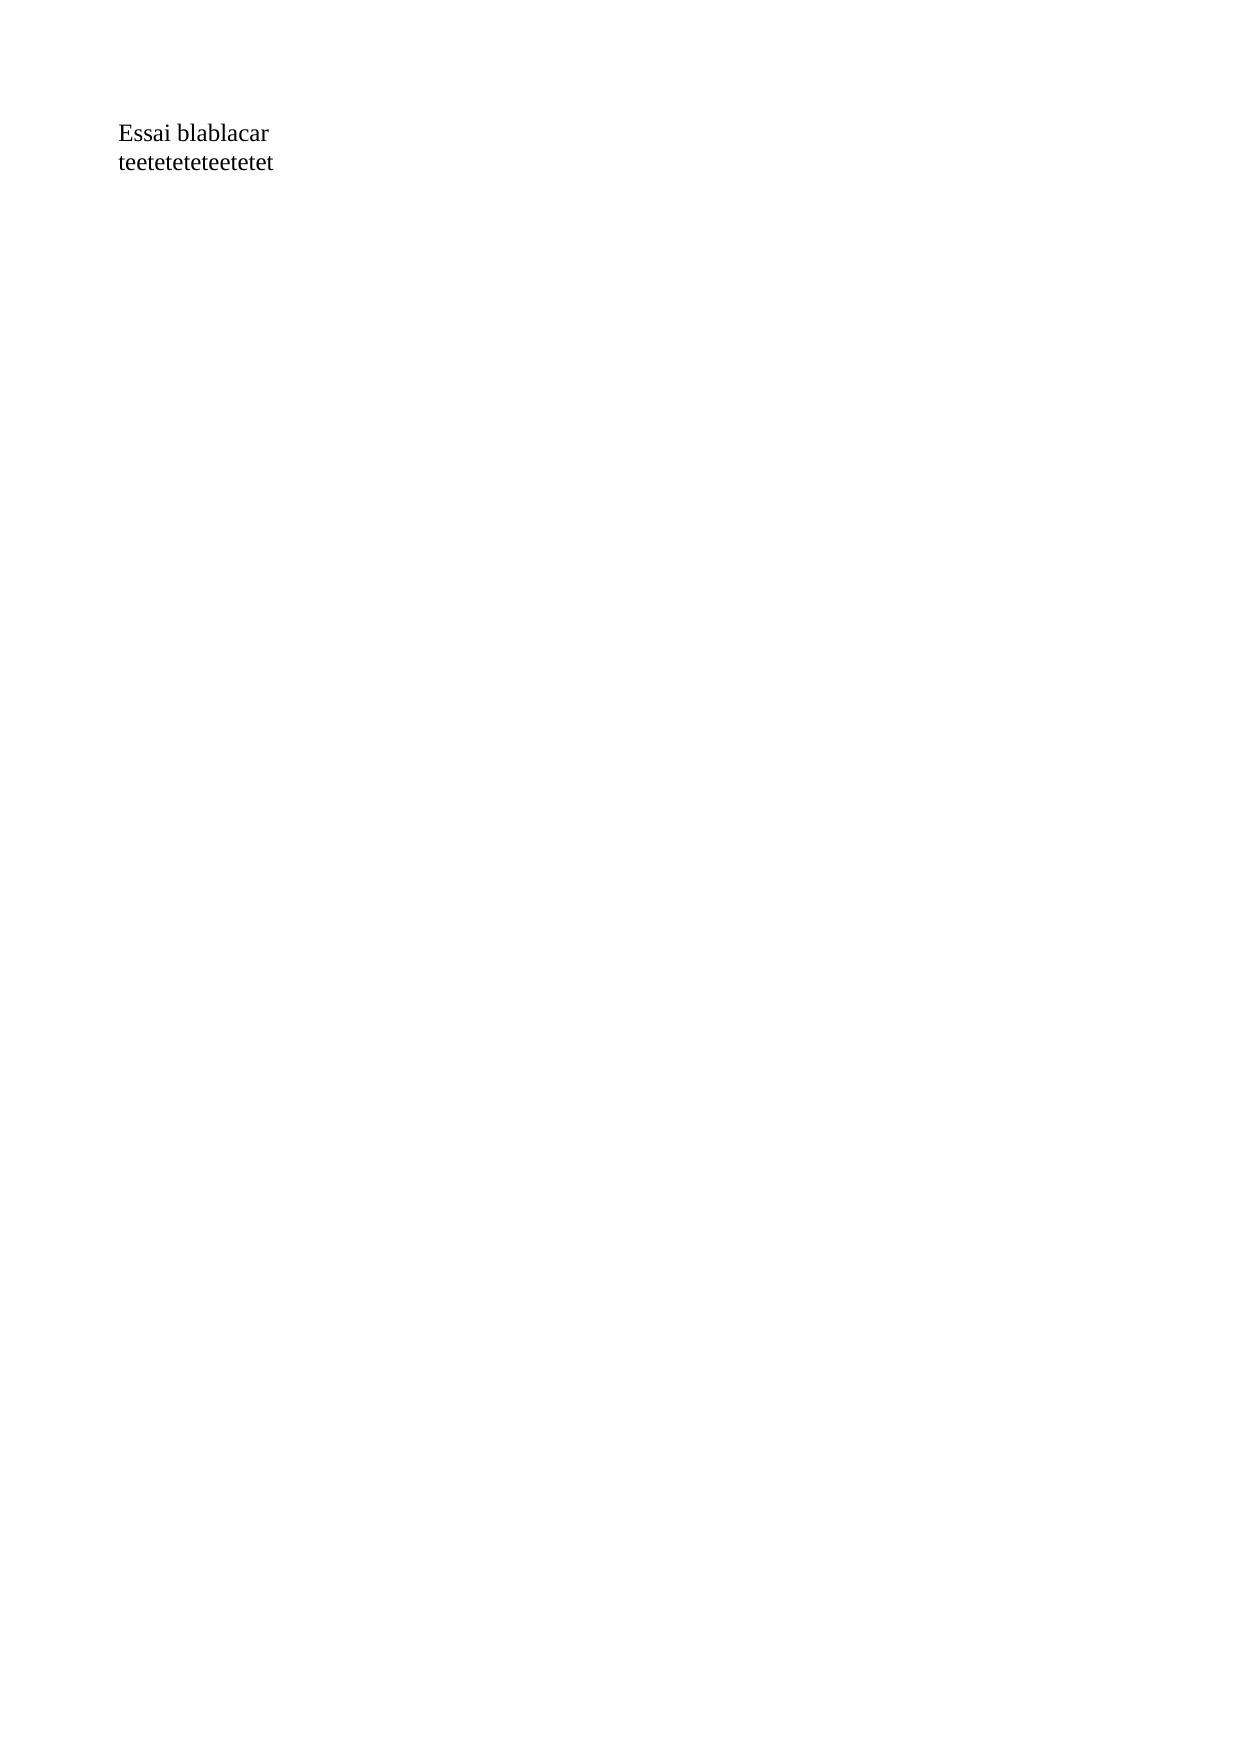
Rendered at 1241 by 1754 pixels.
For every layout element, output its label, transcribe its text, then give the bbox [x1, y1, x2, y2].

text Essai blablacar [118, 118, 1122, 147]
text teeteteteteetetet [118, 147, 1122, 176]
